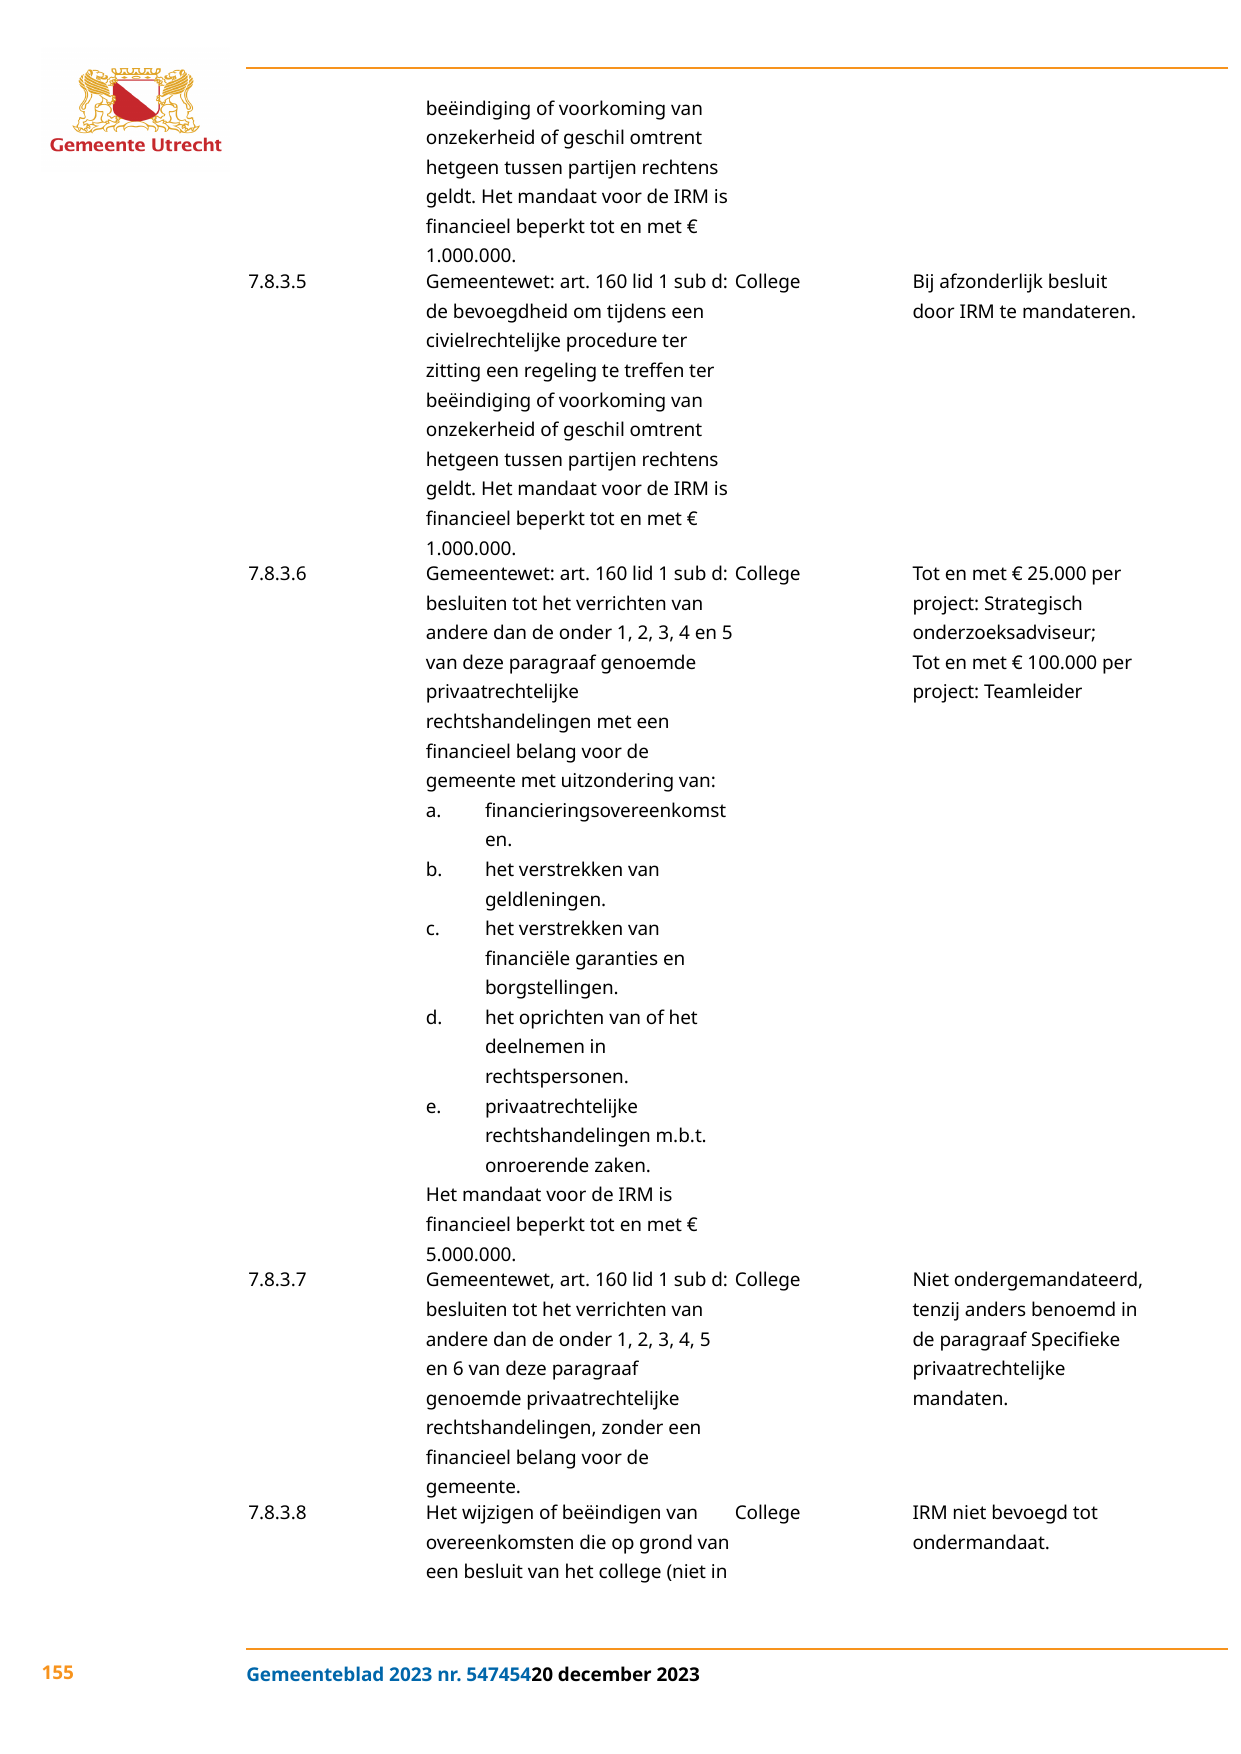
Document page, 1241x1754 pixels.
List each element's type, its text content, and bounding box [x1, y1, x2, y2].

table_cell College [735, 1267, 912, 1499]
table_cell Gemeentewet: art. 160 lid 1 sub d: besluiten tot het verrichten van andere dan de onder 1, 2, 3, 4 en 5 van deze paragraaf genoemde privaatrechtelijke rechtshandelingen met een financieel belang voor de gemeente met uitzondering van: financieringsovereenkomsten. het verstrekken van geldleningen. het verstrekken van financiële garanties en borgstellingen. het oprichten van of het deelnemen in rechtspersonen. privaatrechtelijke rechtshandelingen m.b.t. onroerende zaken. Het mandaat voor de IRM is financieel beperkt tot en met € 5.000.000. [426, 560, 734, 1267]
table_cell College [735, 269, 912, 560]
table_cell 7.8.3.7 [248, 1267, 426, 1499]
table_cell [912, 95, 1152, 268]
table_cell 7.8.3.6 [248, 560, 426, 1267]
table_cell Bij afzonderlijk besluit door IRM te mandateren. [912, 269, 1152, 560]
picture [41, 47, 231, 172]
table_cell Gemeentewet: art. 160 lid 1 sub d: de bevoegdheid om tijdens een civielrechtelijke procedure ter zitting een regeling te treffen ter beëindiging of voorkoming van onzekerheid of geschil omtrent hetgeen tussen partijen rechtens geldt. Het mandaat voor de IRM is financieel beperkt tot en met € 1.000.000. [426, 269, 734, 560]
table_cell Gemeentewet, art. 160 lid 1 sub d: besluiten tot het verrichten van andere dan de onder 1, 2, 3, 4, 5 en 6 van deze paragraaf genoemde privaatrechtelijke rechtshandelingen, zonder een financieel belang voor de gemeente. [426, 1267, 734, 1499]
table_cell 7.8.3.8 [248, 1499, 426, 1584]
table_cell beëindiging of voorkoming van onzekerheid of geschil omtrent hetgeen tussen partijen rechtens geldt. Het mandaat voor de IRM is financieel beperkt tot en met € 1.000.000. [426, 95, 734, 268]
table_cell [248, 95, 426, 268]
table_cell College [735, 560, 912, 1267]
table_cell Niet ondergemandateerd, tenzij anders benoemd in de paragraaf Specifieke privaatrechtelijke mandaten. [912, 1267, 1152, 1499]
table_cell IRM niet bevoegd tot ondermandaat. [912, 1499, 1152, 1584]
table_cell Het wijzigen of beëindigen van overeenkomsten die op grond van een besluit van het college (niet in [426, 1499, 734, 1584]
table_cell Tot en met € 25.000 per project: Strategisch onderzoeksadviseur; Tot en met € 100.000 per project: Teamleider [912, 560, 1152, 1267]
table_cell [735, 95, 912, 268]
table_cell 7.8.3.5 [248, 269, 426, 560]
table_cell College [735, 1499, 912, 1584]
